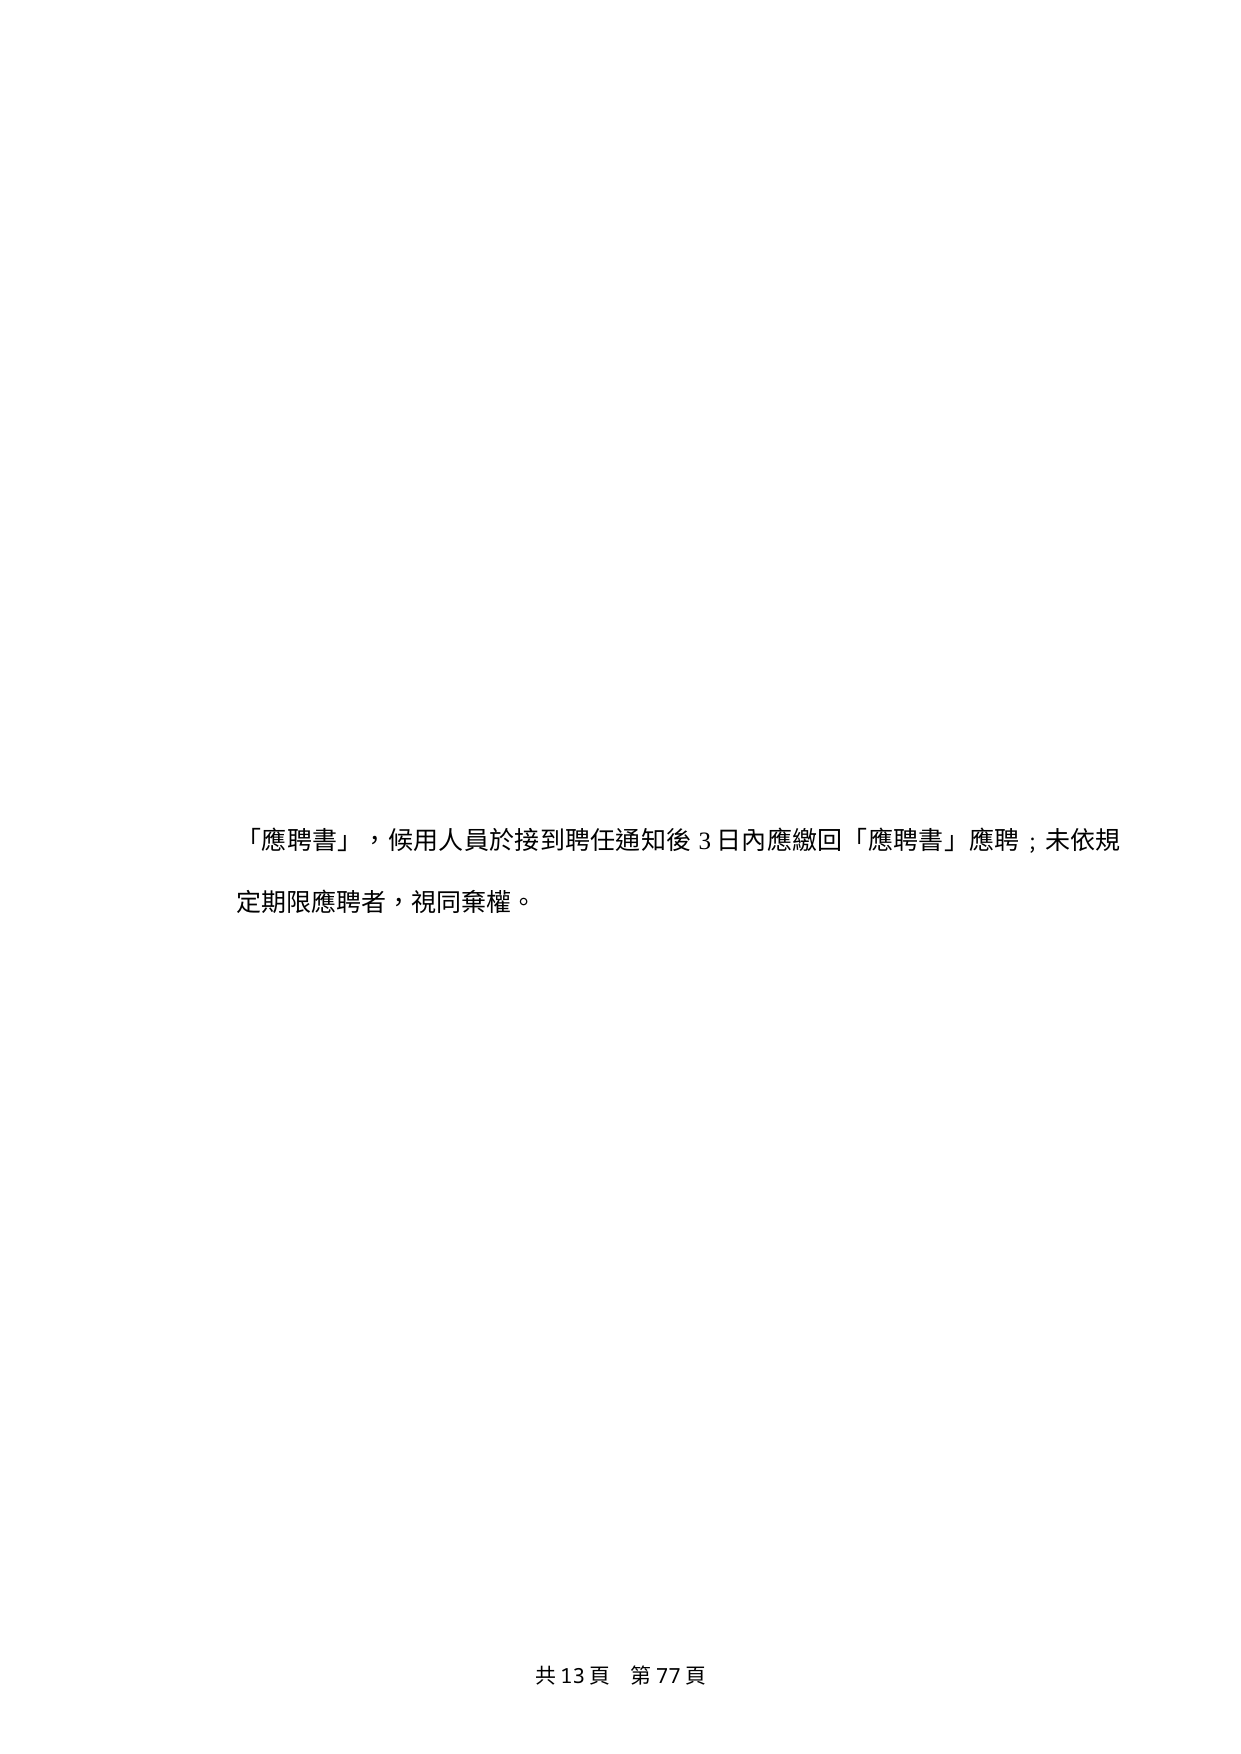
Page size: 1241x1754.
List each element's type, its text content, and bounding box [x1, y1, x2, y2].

list 「應聘書」，候用人員於接到聘任通知後3日內應繳回「應聘書」應聘﹔未依規定期限應聘者，視同棄權。 [149, 797, 1122, 922]
